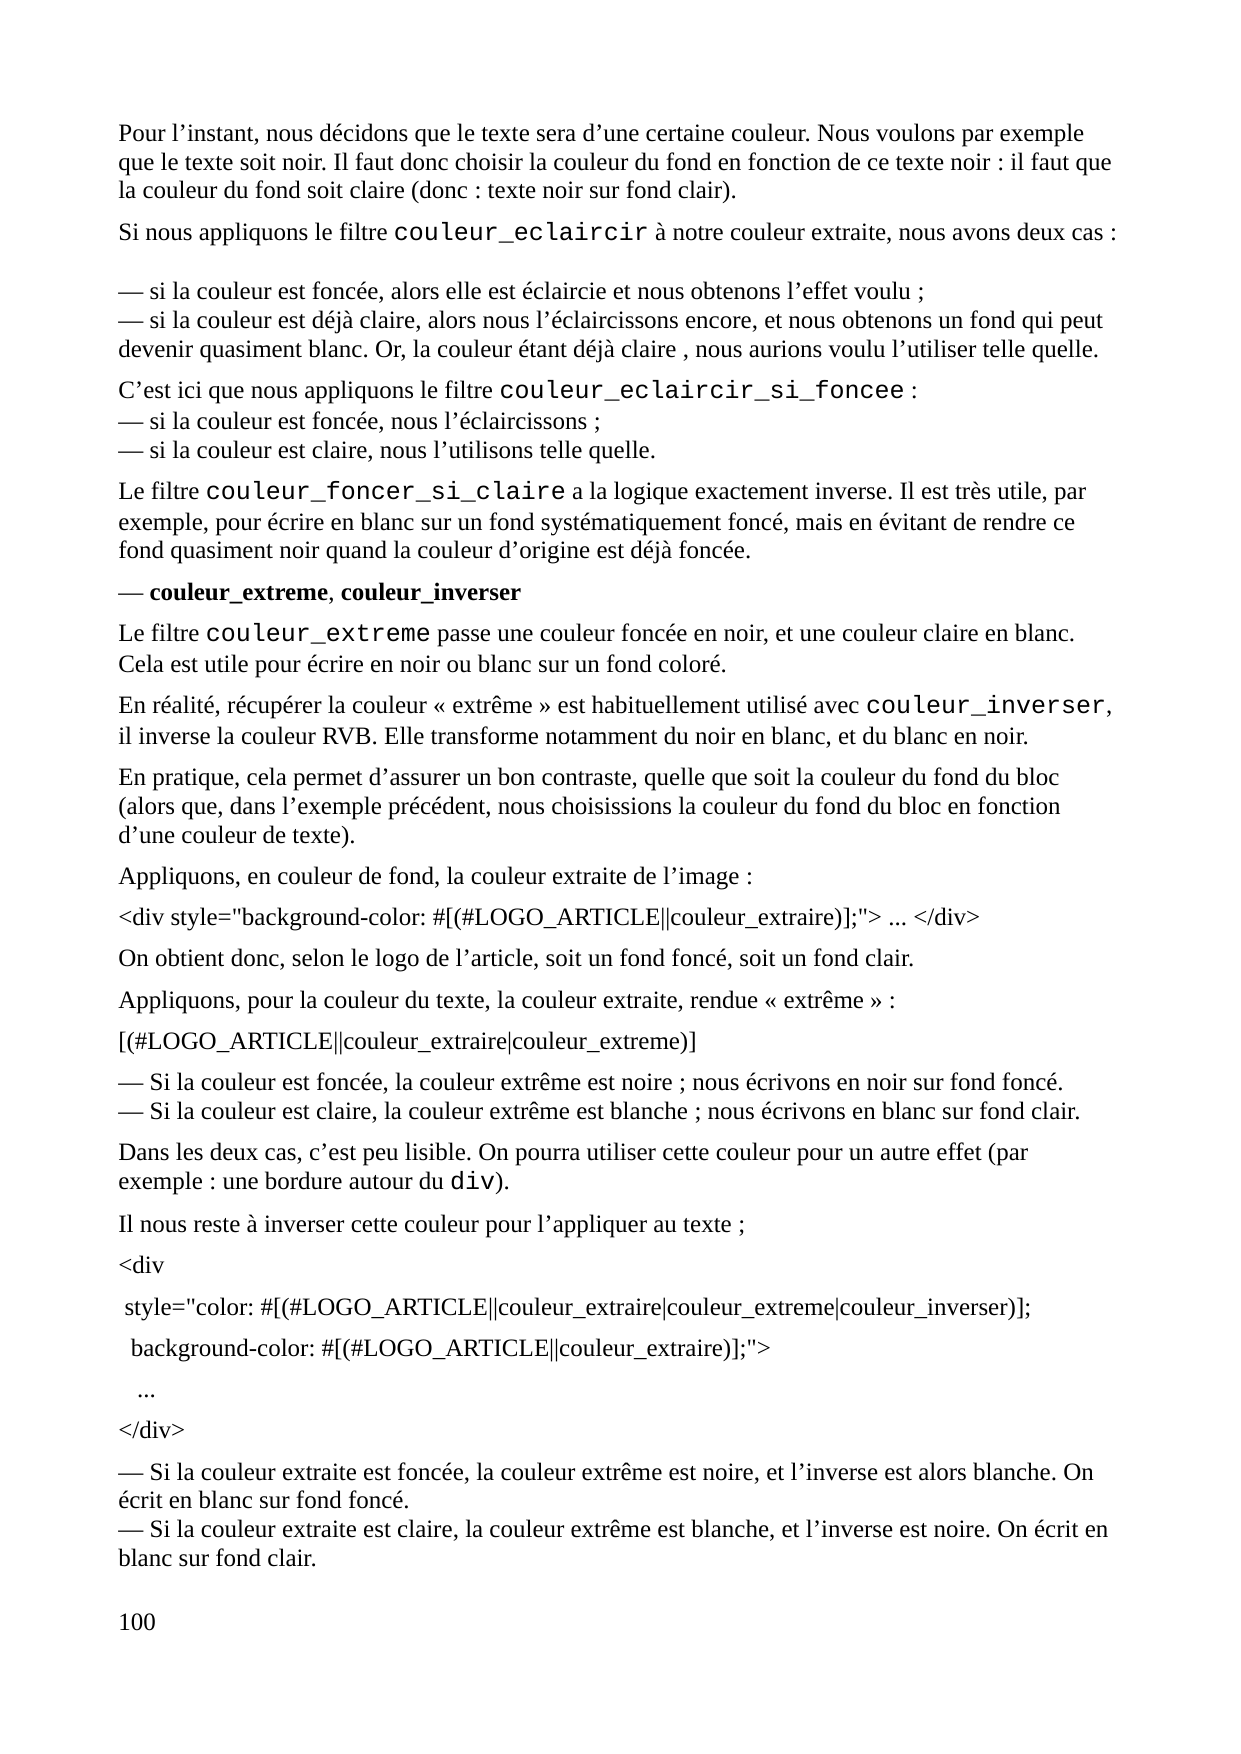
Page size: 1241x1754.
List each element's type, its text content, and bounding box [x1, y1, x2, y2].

text Si nous appliquons le filtre couleur_eclaircir à notre couleur extraite, nous avons deux cas : — si la couleur est foncée, alors elle est éclaircie et nous obtenons l’effet voulu ; — si la couleur est déjà claire, alors nous l’éclaircissons encore, et nous obtenons un fond qui peut devenir quasiment blanc. Or, la couleur étant déjà claire , nous aurions voulu l’utiliser telle quelle. [118, 217, 1122, 363]
text <div style="background-color: #[(#LOGO_ARTICLE||couleur_extraire)];"> ... </div> [118, 902, 1122, 931]
text [(#LOGO_ARTICLE||couleur_extraire|couleur_extreme)] [118, 1026, 1122, 1055]
text On obtient donc, selon le logo de l’article, soit un fond foncé, soit un fond clair. [118, 943, 1122, 972]
text ... [118, 1374, 1122, 1403]
text style="color: #[(#LOGO_ARTICLE||couleur_extraire|couleur_extreme|couleur_inverser)]; [118, 1292, 1122, 1321]
text Pour l’instant, nous décidons que le texte sera d’une certaine couleur. Nous voulons par exemple que le texte soit noir. Il faut donc choisir la couleur du fond en fonction de ce texte noir : il faut que la couleur du fond soit claire (donc : texte noir sur fond clair). [118, 118, 1122, 204]
text Appliquons, en couleur de fond, la couleur extraite de l’image : [118, 861, 1122, 890]
text — Si la couleur est foncée, la couleur extrême est noire ; nous écrivons en noir sur fond foncé. — Si la couleur est claire, la couleur extrême est blanche ; nous écrivons en blanc sur fond clair. [118, 1067, 1122, 1125]
text C’est ici que nous appliquons le filtre couleur_eclaircir_si_foncee : — si la couleur est foncée, nous l’éclaircissons ; — si la couleur est claire, nous l’utilisons telle quelle. [118, 375, 1122, 463]
text En réalité, récupérer la couleur « extrême » est habituellement utilisé avec couleur_inverser, il inverse la couleur RVB. Elle transforme notamment du noir en blanc, et du blanc en noir. [118, 690, 1122, 750]
text background-color: #[(#LOGO_ARTICLE||couleur_extraire)];"> [118, 1333, 1122, 1362]
text <div [118, 1251, 1122, 1279]
text Appliquons, pour la couleur du texte, la couleur extraite, rendue « extrême » : [118, 985, 1122, 1013]
text — Si la couleur extraite est foncée, la couleur extrême est noire, et l’inverse est alors blanche. On écrit en blanc sur fond foncé. — Si la couleur extraite est claire, la couleur extrême est blanche, et l’inverse est noire. On écrit en blanc sur fond clair. [118, 1457, 1122, 1572]
text En pratique, cela permet d’assurer un bon contraste, quelle que soit la couleur du fond du bloc (alors que, dans l’exemple précédent, nous choisissions la couleur du fond du bloc en fonction d’une couleur de texte). [118, 762, 1122, 848]
text Il nous reste à inverser cette couleur pour l’appliquer au texte ; [118, 1209, 1122, 1238]
text </div> [118, 1416, 1122, 1444]
text Le filtre couleur_foncer_si_claire a la logique exactement inverse. Il est très utile, par exemple, pour écrire en blanc sur un fond systématiquement foncé, mais en évitant de rendre ce fond quasiment noir quand la couleur d’origine est déjà foncée. [118, 476, 1122, 564]
text Dans les deux cas, c’est peu lisible. On pourra utiliser cette couleur pour un autre effet (par exemple : une bordure autour du div). [118, 1137, 1122, 1197]
text Le filtre couleur_extreme passe une couleur foncée en noir, et une couleur claire en blanc. Cela est utile pour écrire en noir ou blanc sur un fond coloré. [118, 618, 1122, 678]
text — couleur_extreme, couleur_inverser [118, 577, 1122, 606]
